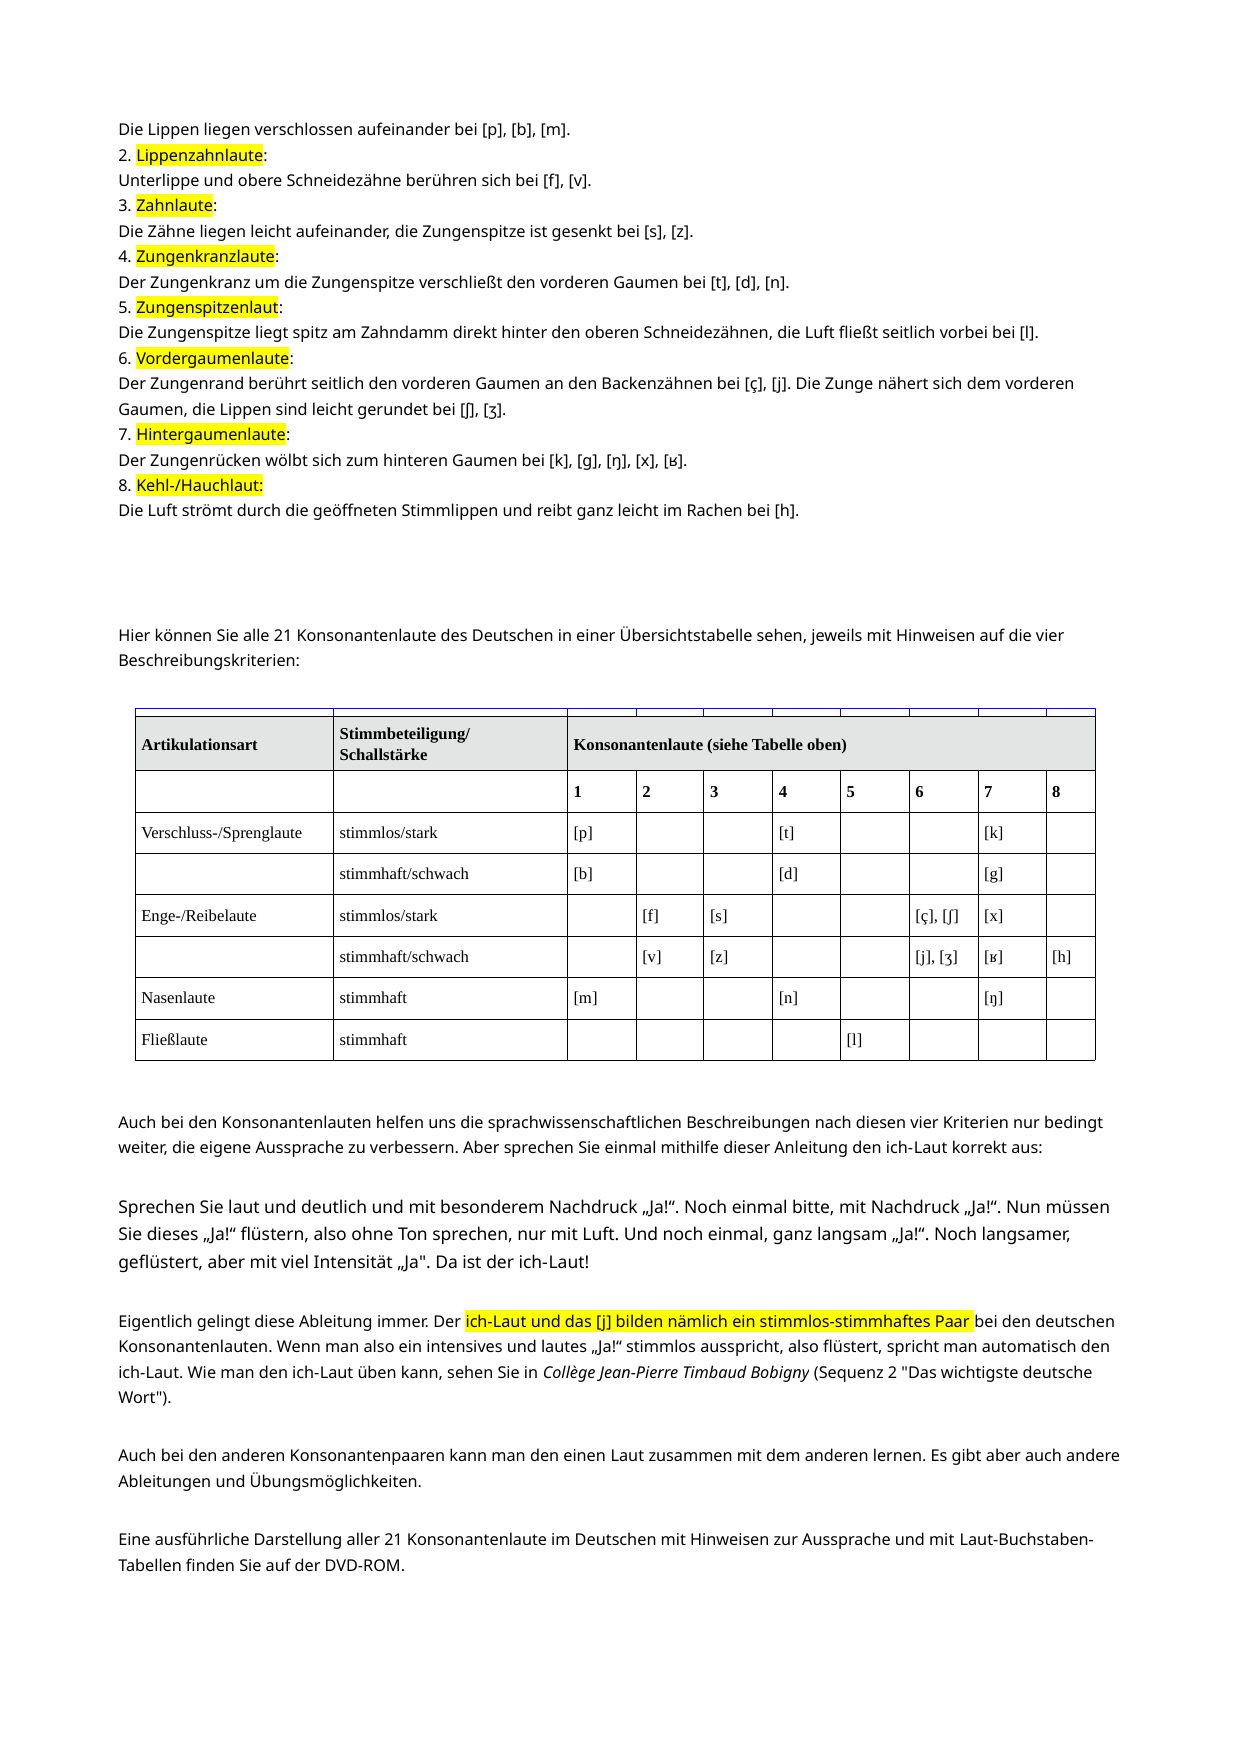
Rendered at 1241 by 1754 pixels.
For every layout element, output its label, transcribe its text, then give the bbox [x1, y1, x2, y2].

table_cell [x] [979, 895, 1046, 936]
table_cell [1047, 854, 1095, 894]
table_header [979, 709, 1046, 716]
picture [775, 710, 789, 714]
table_header [704, 709, 772, 716]
table_cell Fließlaute [136, 1020, 333, 1060]
table_cell Verschluss-/Sprenglaute [136, 813, 333, 853]
table_cell [334, 771, 567, 812]
table_cell [1047, 978, 1095, 1018]
table_cell [t] [773, 813, 840, 853]
table_cell [ʁ] [979, 937, 1046, 977]
text Die Lippen liegen verschlossen aufeinander bei [p], [b], [m]. [118, 118, 1122, 140]
table_cell [568, 895, 636, 936]
table_cell [h] [1047, 937, 1095, 977]
table_header [568, 709, 636, 716]
text 6. Vordergaumenlaute: [118, 347, 1122, 369]
table_cell [k] [979, 813, 1046, 853]
table_cell [841, 895, 909, 936]
table_cell 7 [979, 771, 1046, 812]
table_cell Artikulationsart [136, 717, 333, 770]
table_cell [704, 813, 772, 853]
table_cell [j], [ʒ] [910, 937, 978, 977]
table_cell Nasenlaute [136, 978, 333, 1018]
table_cell [637, 854, 703, 894]
table_header [637, 709, 703, 716]
table_cell [704, 978, 772, 1018]
table_cell [637, 813, 703, 853]
table_cell [910, 854, 978, 894]
table_cell [v] [637, 937, 703, 977]
text Hier können Sie alle 21 Konsonantenlaute des Deutschen in einer Übersichtstabelle sehen, jeweils mit Hinweisen auf die vier Beschreibungskriterien: [118, 624, 1122, 671]
table_cell [m] [568, 978, 636, 1018]
table_cell [841, 854, 909, 894]
table_cell 2 [637, 771, 703, 812]
text Der Zungenkranz um die Zungenspitze verschließt den vorderen Gaumen bei [t], [d], [n]. [118, 271, 1122, 293]
text 5. Zungenspitzenlaut: [118, 296, 1122, 318]
text 4. Zungenkranzlaute: [118, 245, 1122, 267]
table_header [773, 709, 840, 716]
text Unterlippe und obere Schneidezähne berühren sich bei [f], [v]. [118, 169, 1122, 191]
table_header [910, 709, 978, 716]
table_cell [136, 771, 333, 812]
table_cell [841, 813, 909, 853]
table_cell [b] [568, 854, 636, 894]
table_cell [910, 1020, 978, 1060]
table_cell [ç], [ʃ] [910, 895, 978, 936]
table_cell [n] [773, 978, 840, 1018]
text Die Zungenspitze liegt spitz am Zahndamm direkt hinter den oberen Schneidezähnen, die Luft fließt seitlich vorbei bei [l]. [118, 321, 1122, 344]
table_cell [l] [841, 1020, 909, 1060]
picture [706, 710, 721, 714]
table_cell 6 [910, 771, 978, 812]
text Auch bei den anderen Konsonantenpaaren kann man den einen Laut zusammen mit dem anderen lernen. Es gibt aber auch andere Ableitungen und Übungsmöglichkeiten. [118, 1444, 1122, 1492]
table_cell stimmhaft [334, 978, 567, 1018]
table_cell [637, 978, 703, 1018]
text Der Zungenrücken wölbt sich zum hinteren Gaumen bei [k], [g], [ŋ], [x], [ʁ]. [118, 448, 1122, 471]
table_header [841, 709, 909, 716]
table_cell [136, 937, 333, 977]
table_cell 4 [773, 771, 840, 812]
picture [336, 710, 350, 714]
table_cell [979, 1020, 1046, 1060]
table_cell 8 [1047, 771, 1095, 812]
table_cell Konsonantenlaute (siehe Tabelle oben) [568, 717, 1095, 770]
text Die Zähne liegen leicht aufeinander, die Zungenspitze ist gesenkt bei [s], [z]. [118, 220, 1122, 242]
picture [1048, 710, 1063, 714]
text Eine ausführliche Darstellung aller 21 Konsonantenlaute im Deutschen mit Hinweisen zur Aussprache und mit Laut-Buchstaben-Tabellen finden Sie auf der DVD-ROM. [118, 1528, 1122, 1576]
picture [638, 710, 653, 714]
text 7. Hintergaumenlaute: [118, 423, 1122, 445]
picture [980, 710, 995, 714]
table_cell [773, 1020, 840, 1060]
table_cell [1047, 813, 1095, 853]
table_cell [ŋ] [979, 978, 1046, 1018]
table_cell [d] [773, 854, 840, 894]
text Eigentlich gelingt diese Ableitung immer. Der ich-Laut und das [j] bilden nämlich ein stimmlos-stimmhaftes Paar bei den deutschen Konsonantenlauten. Wenn man also ein intensives und lautes „Ja!“ stimmlos ausspricht, also flüstert, spricht man automatisch den ich-Laut. Wie man den ich-Laut üben kann, sehen Sie in Collège Jean-Pierre Timbaud Bobigny (Sequenz 2 "Das wichtigste deutsche Wort"). [118, 1310, 1122, 1408]
table_header [136, 709, 333, 716]
table_cell [136, 854, 333, 894]
table_cell [910, 978, 978, 1018]
table_cell Stimmbeteiligung/ Schallstärke [334, 717, 567, 770]
table_cell stimmhaft/schwach [334, 937, 567, 977]
table_header [334, 709, 567, 716]
table_cell [773, 937, 840, 977]
text 3. Zahnlaute: [118, 194, 1122, 217]
table_cell [s] [704, 895, 772, 936]
table_header [1047, 709, 1095, 716]
picture [843, 710, 857, 714]
table_cell [z] [704, 937, 772, 977]
table_cell stimmlos/stark [334, 813, 567, 853]
text Auch bei den Konsonantenlauten helfen uns die sprachwissenschaftlichen Beschreibungen nach diesen vier Kriterien nur bedingt weiter, die eigene Aussprache zu verbessern. Aber sprechen Sie einmal mithilfe dieser Anleitung den ich-Laut korrekt aus: [118, 1111, 1122, 1158]
text 8. Kehl-/Hauchlaut: [118, 474, 1122, 496]
table_cell stimmhaft/schwach [334, 854, 567, 894]
table_cell [773, 895, 840, 936]
table_cell 5 [841, 771, 909, 812]
table_cell Enge-/Reibelaute [136, 895, 333, 936]
picture [911, 710, 926, 714]
table_cell [g] [979, 854, 1046, 894]
table_cell [841, 978, 909, 1018]
table_cell stimmlos/stark [334, 895, 567, 936]
text Die Luft strömt durch die geöffneten Stimmlippen und reibt ganz leicht im Rachen bei [h]. [118, 499, 1122, 522]
table_cell [1047, 895, 1095, 936]
table_cell [910, 813, 978, 853]
picture [570, 710, 584, 714]
table_cell [841, 937, 909, 977]
table_cell [704, 1020, 772, 1060]
table_cell 3 [704, 771, 772, 812]
table_cell [1047, 1020, 1095, 1060]
table_cell stimmhaft [334, 1020, 567, 1060]
text Sprechen Sie laut und deutlich und mit besonderem Nachdruck „Ja!“. Noch einmal bitte, mit Nachdruck „Ja!“. Nun müssen Sie dieses „Ja!“ flüstern, also ohne Ton sprechen, nur mit Luft. Und noch einmal, ganz langsam „Ja!“. Noch langsamer, geflüstert, aber mit viel Intensität „Ja". Da ist der ich-Laut! [118, 1194, 1122, 1273]
text Der Zungenrand berührt seitlich den vorderen Gaumen an den Backenzähnen bei [ç], [j]. Die Zunge nähert sich dem vorderen Gaumen, die Lippen sind leicht gerundet bei [ʃ], [ʒ]. [118, 372, 1122, 420]
table_cell [637, 1020, 703, 1060]
table_cell [p] [568, 813, 636, 853]
table_cell [568, 937, 636, 977]
table_cell 1 [568, 771, 636, 812]
picture [137, 710, 152, 714]
text 2. Lippenzahnlaute: [118, 143, 1122, 166]
table_cell [568, 1020, 636, 1060]
table_cell [704, 854, 772, 894]
table_cell [f] [637, 895, 703, 936]
